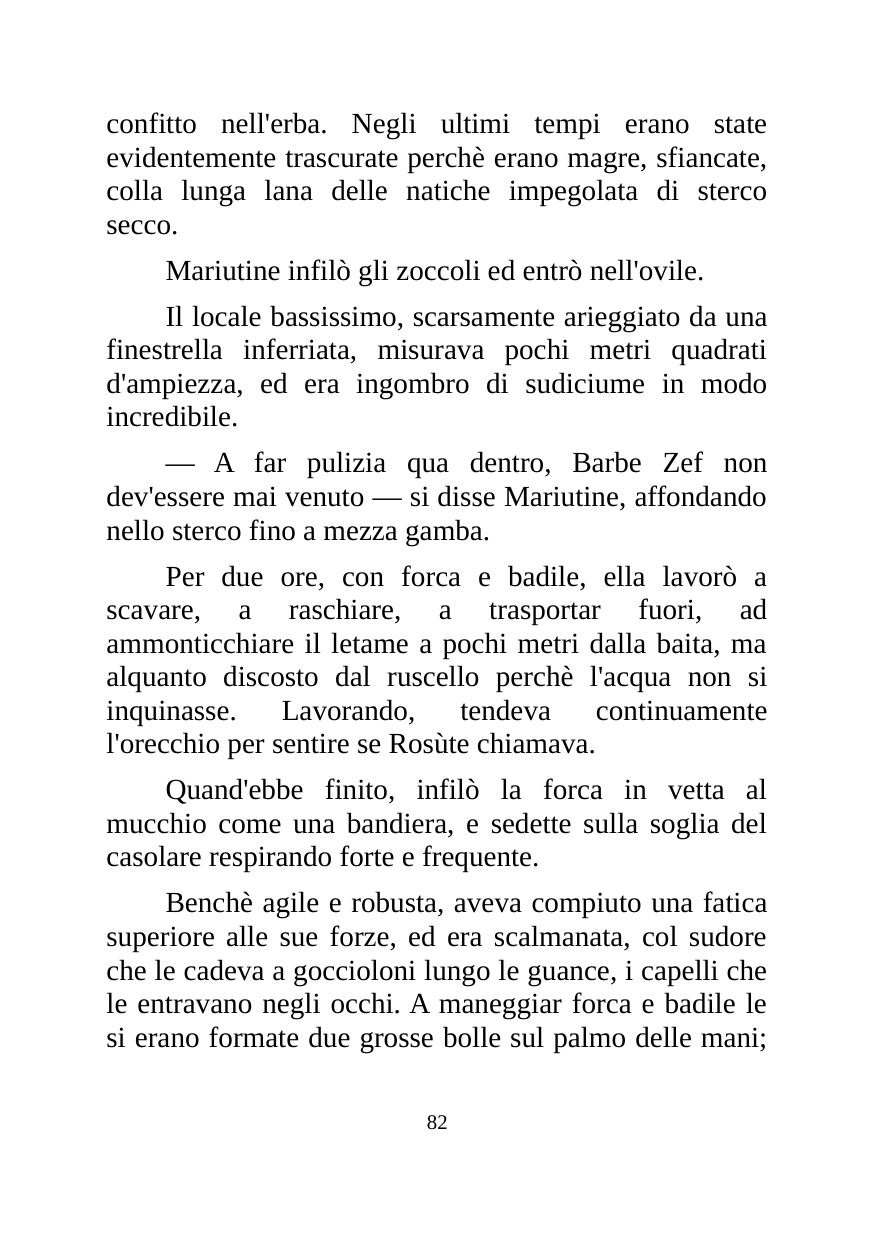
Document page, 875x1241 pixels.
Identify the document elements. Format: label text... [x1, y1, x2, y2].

text Il locale bassissimo, scarsamente arieggiato da una finestrella inferriata, misurava pochi metri quadrati d'ampiezza, ed era ingombro di sudiciume in modo incredibile. [106, 299, 768, 433]
text — A far pulizia qua dentro, Barbe Zef non dev'essere mai venuto — si disse Mariutine, affondando nello sterco fino a mezza gamba. [106, 446, 768, 546]
text Benchè agile e robusta, aveva compiuto una fatica superiore alle sue forze, ed era scalmanata, col sudore che le cadeva a goccioloni lungo le guance, i capelli che le entravano negli occhi. A maneggiar forca e badile le si erano formate due grosse bolle sul palmo delle mani; [106, 886, 768, 1053]
text Per due ore, con forca e badile, ella lavorò a scavare, a raschiare, a trasportar fuori, ad ammonticchiare il letame a pochi metri dalla baita, ma alquanto discosto dal ruscello perchè l'acqua non si inquinasse. Lavorando, tendeva continuamente l'orecchio per sentire se Rosùte chiamava. [106, 559, 768, 760]
text Quand'ebbe finito, infilò la forca in vetta al mucchio come una bandiera, e sedette sulla soglia del casolare respirando forte e frequente. [106, 772, 768, 873]
text Mariutine infilò gli zoccoli ed entrò nell'ovile. [106, 253, 768, 286]
text confitto nell'erba. Negli ultimi tempi erano state evidentemente trascurate perchè erano magre, sfiancate, colla lunga lana delle natiche impegolata di sterco secco. [106, 106, 768, 240]
